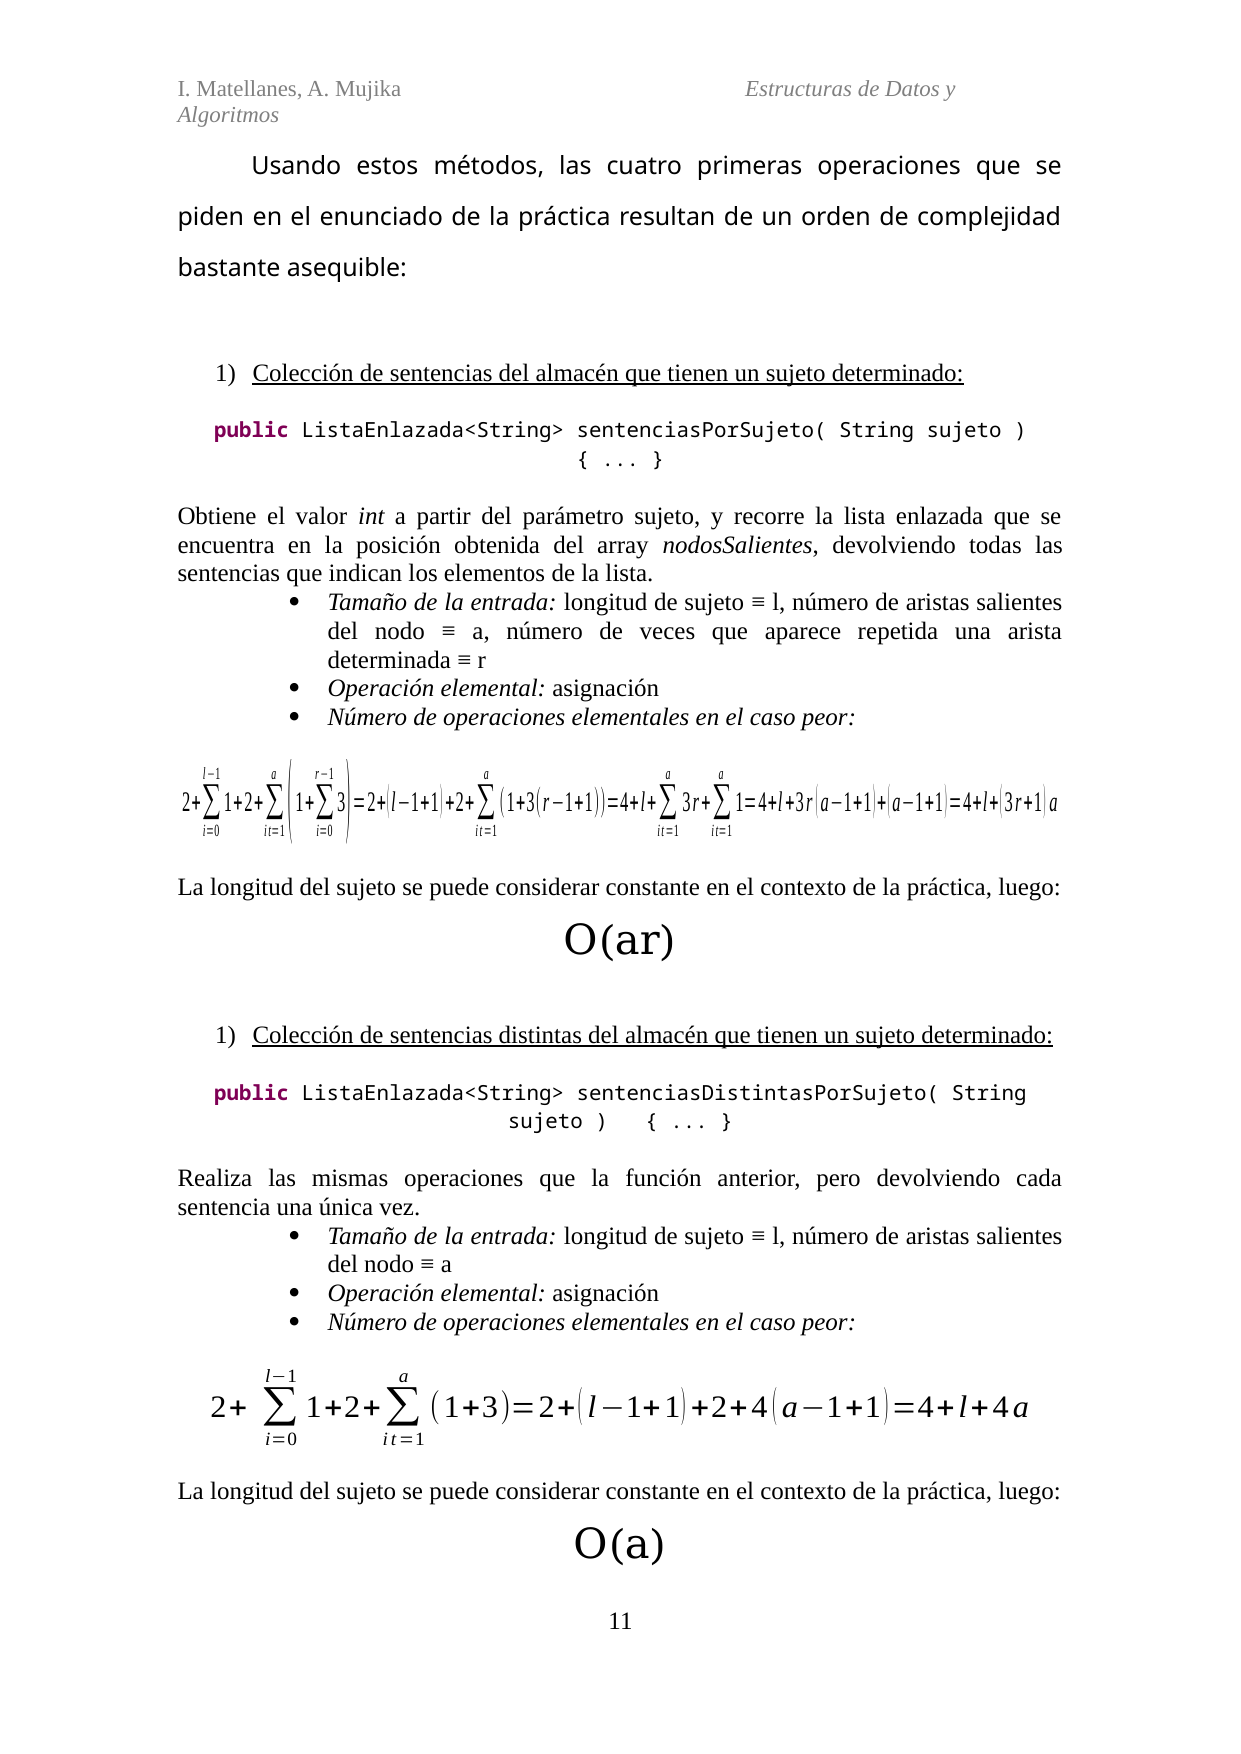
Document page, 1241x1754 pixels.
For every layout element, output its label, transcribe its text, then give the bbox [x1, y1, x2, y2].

text La longitud del sujeto se puede considerar constante en el contexto de la práctica, luego: [177, 872, 1063, 900]
text public ListaEnlazada<String> sentenciasPorSujeto( String sujeto ) { ... } [177, 415, 1063, 472]
text public ListaEnlazada<String> sentenciasDistintasPorSujeto( String sujeto ) { ... } [177, 1078, 1063, 1134]
text O(ar) [177, 913, 1063, 963]
text O(a) [177, 1518, 1063, 1568]
text Realiza las mismas operaciones que la función anterior, pero devolviendo cada sentencia una única vez. [177, 1163, 1063, 1221]
list Colección de sentencias distintas del almacén que tienen un sujeto determinado: [215, 1020, 1063, 1049]
text La longitud del sujeto se puede considerar constante en el contexto de la práctica, luego: [177, 1476, 1063, 1505]
list Número de operaciones elementales en el caso peor: [290, 702, 1063, 731]
list Operación elemental: asignación [290, 673, 1063, 702]
list Operación elemental: asignación [290, 1278, 1063, 1307]
text Obtiene el valor int a partir del parámetro sujeto, y recorre la lista enlazada que se encuentra en la posición obtenida del array nodosSalientes, devolviendo todas las sentencias que indican los elementos de la lista. [177, 501, 1063, 587]
text Usando estos métodos, las cuatro primeras operaciones que se piden en el enunciado de la práctica resultan de un orden de complejidad bastante asequible: [177, 148, 1063, 284]
list Tamaño de la entrada: longitud de sujeto ≡ l, número de aristas salientes del nodo ≡ a [290, 1221, 1063, 1278]
list Colección de sentencias del almacén que tienen un sujeto determinado: [215, 358, 1063, 387]
list Tamaño de la entrada: longitud de sujeto ≡ l, número de aristas salientes del nodo ≡ a, número de veces que aparece repetida una arista determinada ≡ r [290, 587, 1063, 673]
list Número de operaciones elementales en el caso peor: [290, 1307, 1063, 1336]
